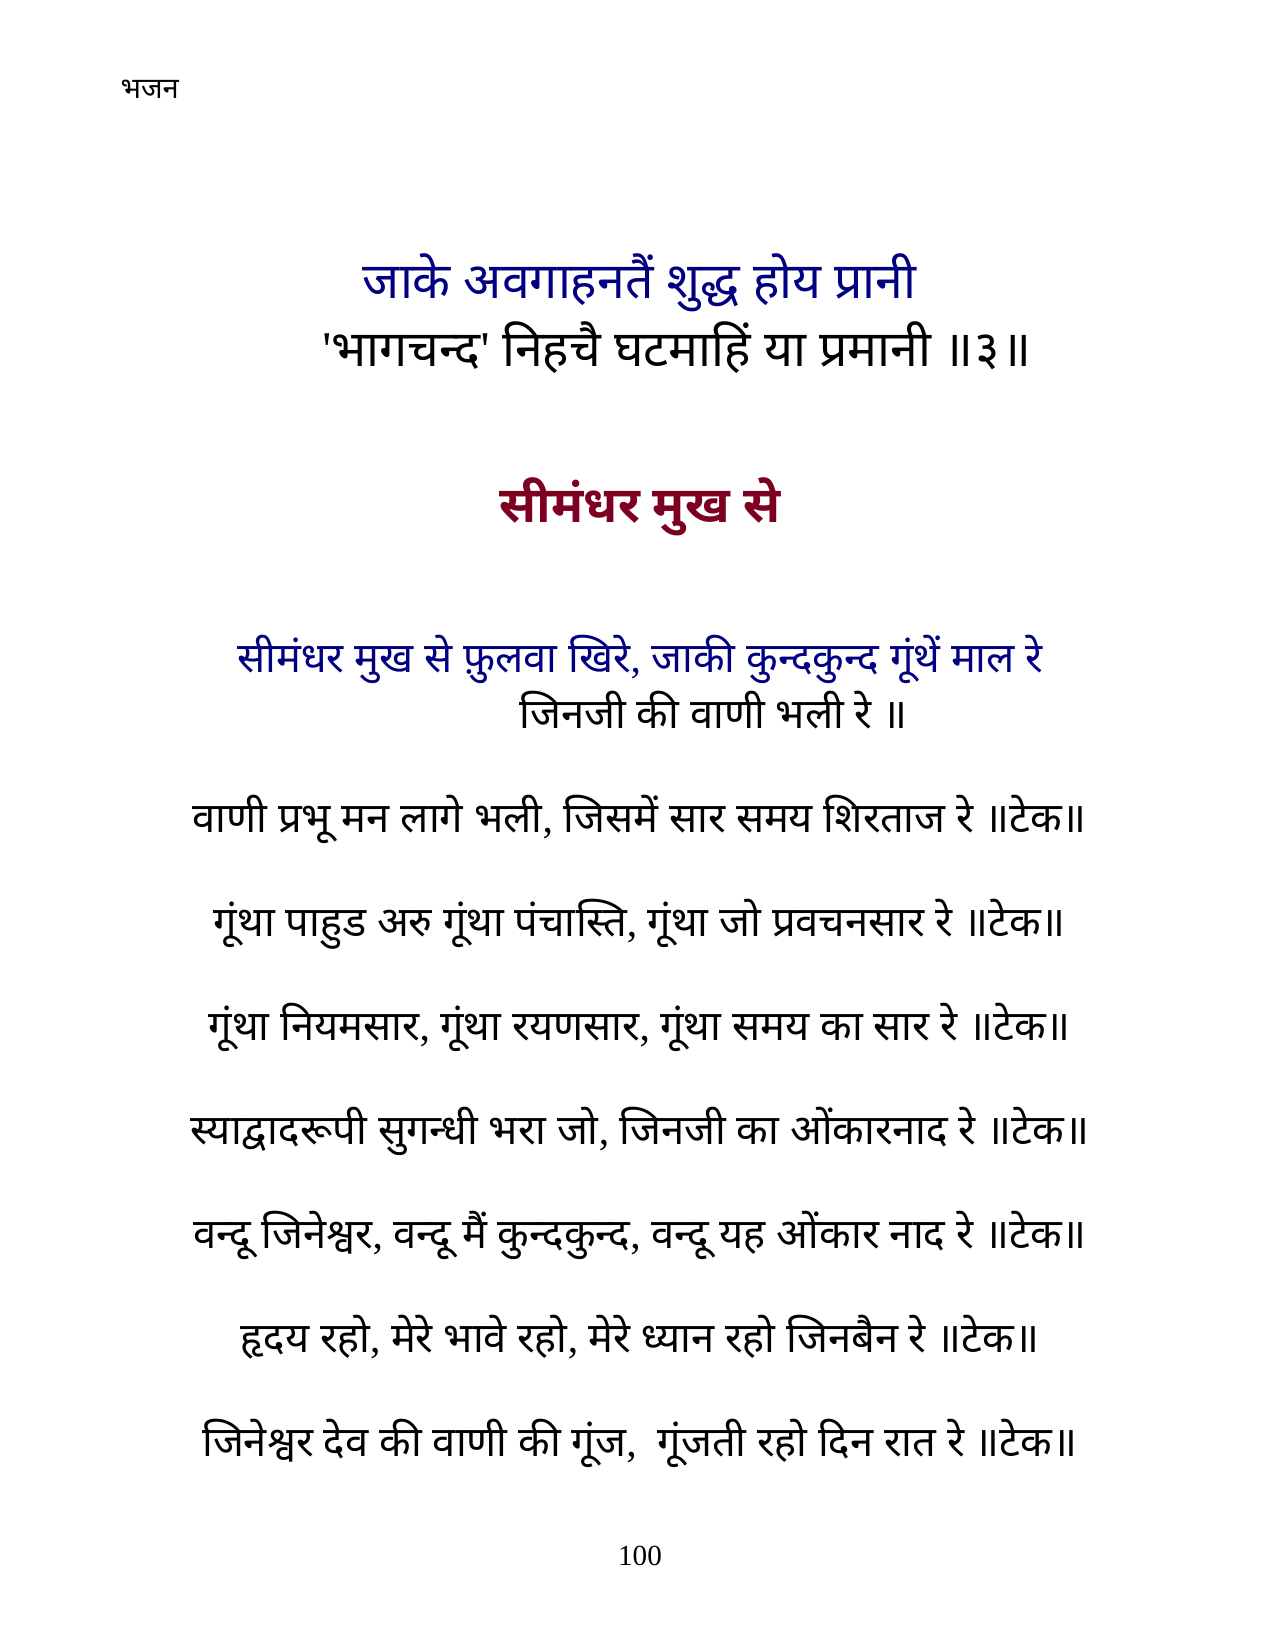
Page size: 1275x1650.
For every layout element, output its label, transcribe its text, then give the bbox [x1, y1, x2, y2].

text जिनेश्वर देव की वाणी की गूंज, गूंजती रहो दिन रात रे ॥टेक॥ [83, 1417, 1196, 1473]
text सीमंधर मुख से फ़ुलवा खिरे, जाकी कुन्दकुन्द गूंथें माल रे [83, 634, 1196, 690]
text गूंथा पाहुड अरु गूंथा पंचास्ति, गूंथा जो प्रवचनसार रे ॥टेक॥ [83, 898, 1196, 954]
text सीमंधर मुख से [83, 477, 1196, 543]
text वाणी प्रभू मन लागे भली, जिसमें सार समय शिरताज रे ॥टेक॥ [83, 794, 1196, 850]
text 'भागचन्द' निहचै घटमाहिं या प्रमानी ॥३॥ [83, 319, 1196, 386]
text हृदय रहो, मेरे भावे रहो, मेरे ध्यान रहो जिनबैन रे ॥टेक॥ [83, 1313, 1196, 1369]
text जाके अवगाहनतैं शुद्ध होय प्रानी [83, 254, 1196, 319]
text गूंथा नियमसार, गूंथा रयणसार, गूंथा समय का सार रे ॥टेक॥ [83, 1002, 1196, 1058]
text वन्दू जिनेश्वर, वन्दू मैं कुन्दकुन्द, वन्दू यह ओंकार नाद रे ॥टेक॥ [83, 1209, 1196, 1266]
text जिनजी की वाणी भली रे ॥ [83, 690, 1196, 746]
text स्याद्वादरूपी सुगन्धी भरा जो, जिनजी का ओंकारनाद रे ॥टेक॥ [83, 1106, 1196, 1162]
